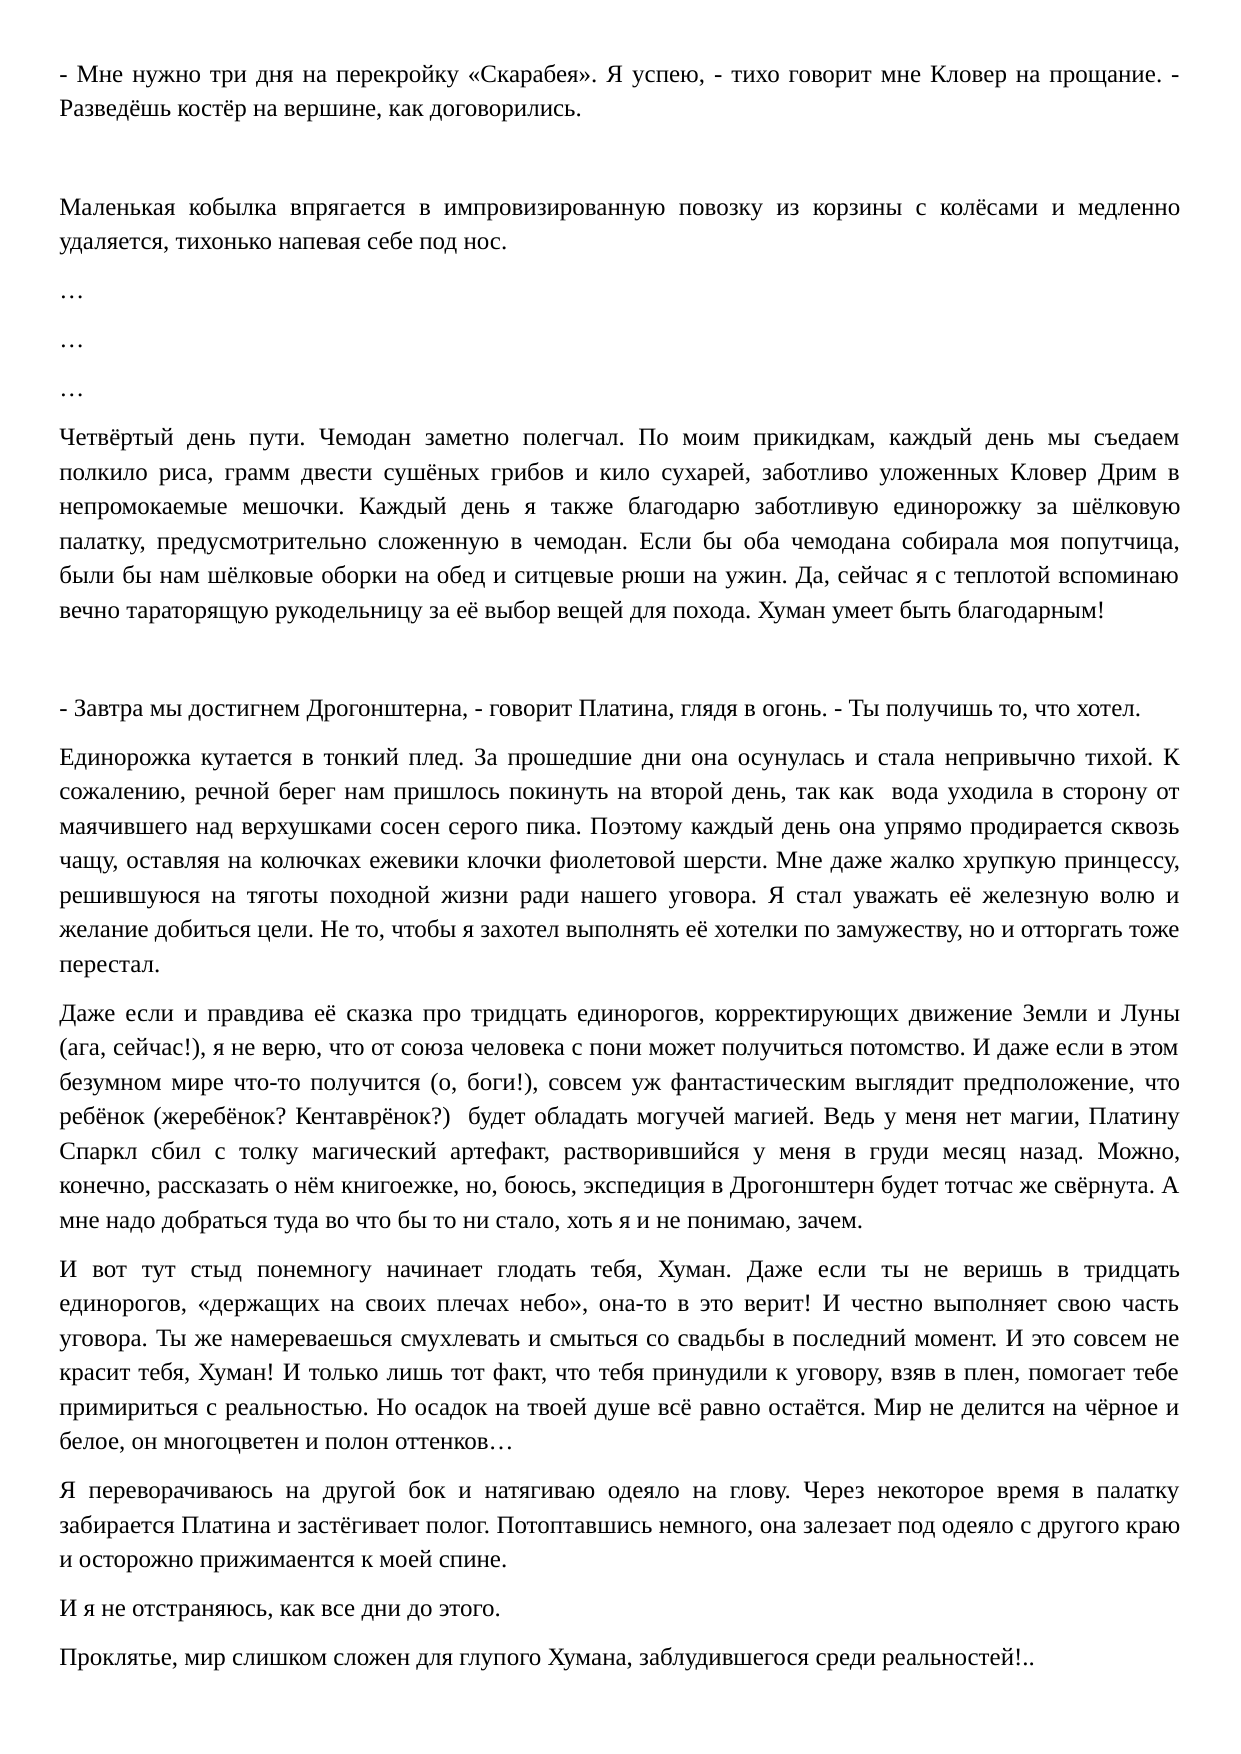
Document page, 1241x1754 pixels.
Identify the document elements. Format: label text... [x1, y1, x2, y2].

text Маленькая кобылка впрягается в импровизированную повозку из корзины с колёсами и медленно удаляется, тихонько напевая себе под нос. [59, 192, 1181, 255]
text … [59, 324, 1181, 353]
text Единорожка кутается в тонкий плед. За прошедшие дни она осунулась и стала непривычно тихой. К сожалению, речной берег нам пришлось покинуть на второй день, так как вода уходила в сторону от маячившего над верхушками сосен серого пика. Поэтому каждый день она упрямо продирается сквозь чащу, оставляя на колючках ежевики клочки фиолетовой шерсти. Мне даже жалко хрупкую принцессу, решившуюся на тяготы походной жизни ради нашего уговора. Я стал уважать её железную волю и желание добиться цели. Не то, чтобы я захотел выполнять её хотелки по замужеству, но и отторгать тоже перестал. [59, 742, 1181, 978]
text - Завтра мы достигнем Дрогонштерна, - говорит Платина, глядя в огонь. - Ты получишь то, что хотел. [59, 693, 1181, 722]
text … [59, 373, 1181, 402]
text Даже если и правдива её сказка про тридцать единорогов, корректирующих движение Земли и Луны (ага, сейчас!), я не верю, что от союза человека с пони может получиться потомство. И даже если в этом безумном мире что-то получится (о, боги!), совсем уж фантастическим выглядит предположение, что ребёнок (жеребёнок? Кентаврёнок?) будет обладать могучей магией. Ведь у меня нет магии, Платину Спаркл сбил с толку магический артефакт, растворившийся у меня в груди месяц назад. Можно, конечно, рассказать о нём книгоежке, но, боюсь, экспедиция в Дрогонштерн будет тотчас же свёрнута. А мне надо добраться туда во что бы то ни стало, хоть я и не понимаю, зачем. [59, 998, 1181, 1233]
text - Мне нужно три дня на перекройку «Скарабея». Я успею, - тихо говорит мне Кловер на прощание. - Разведёшь костёр на вершине, как договорились. [59, 59, 1181, 122]
text … [59, 275, 1181, 304]
text Четвёртый день пути. Чемодан заметно полегчал. По моим прикидкам, каждый день мы съедаем полкило риса, грамм двести сушёных грибов и кило сухарей, заботливо уложенных Кловер Дрим в непромокаемые мешочки. Каждый день я также благодарю заботливую единорожку за шёлковую палатку, предусмотрительно сложенную в чемодан. Если бы оба чемодана собирала моя попутчица, были бы нам шёлковые оборки на обед и ситцевые рюши на ужин. Да, сейчас я с теплотой вспоминаю вечно тараторящую рукодельницу за её выбор вещей для похода. Хуман умеет быть благодарным! [59, 422, 1181, 623]
text Проклятье, мир слишком сложен для глупого Хумана, заблудившегося среди реальностей!.. [59, 1642, 1181, 1671]
text И я не отстраняюсь, как все дни до этого. [59, 1593, 1181, 1622]
text Я переворачиваюсь на другой бок и натягиваю одеяло на глову. Через некоторое время в палатку забирается Платина и застёгивает полог. Потоптавшись немного, она залезает под одеяло с другого краю и осторожно прижимаентся к моей спине. [59, 1475, 1181, 1573]
text И вот тут стыд понемногу начинает глодать тебя, Хуман. Даже если ты не веришь в тридцать единорогов, «держащих на своих плечах небо», она-то в это верит! И честно выполняет свою часть уговора. Ты же намереваешься смухлевать и смыться со свадьбы в последний момент. И это совсем не красит тебя, Хуман! И только лишь тот факт, что тебя принудили к уговору, взяв в плен, помогает тебе примириться с реальностью. Но осадок на твоей душе всё равно остаётся. Мир не делится на чёрное и белое, он многоцветен и полон оттенков… [59, 1254, 1181, 1455]
